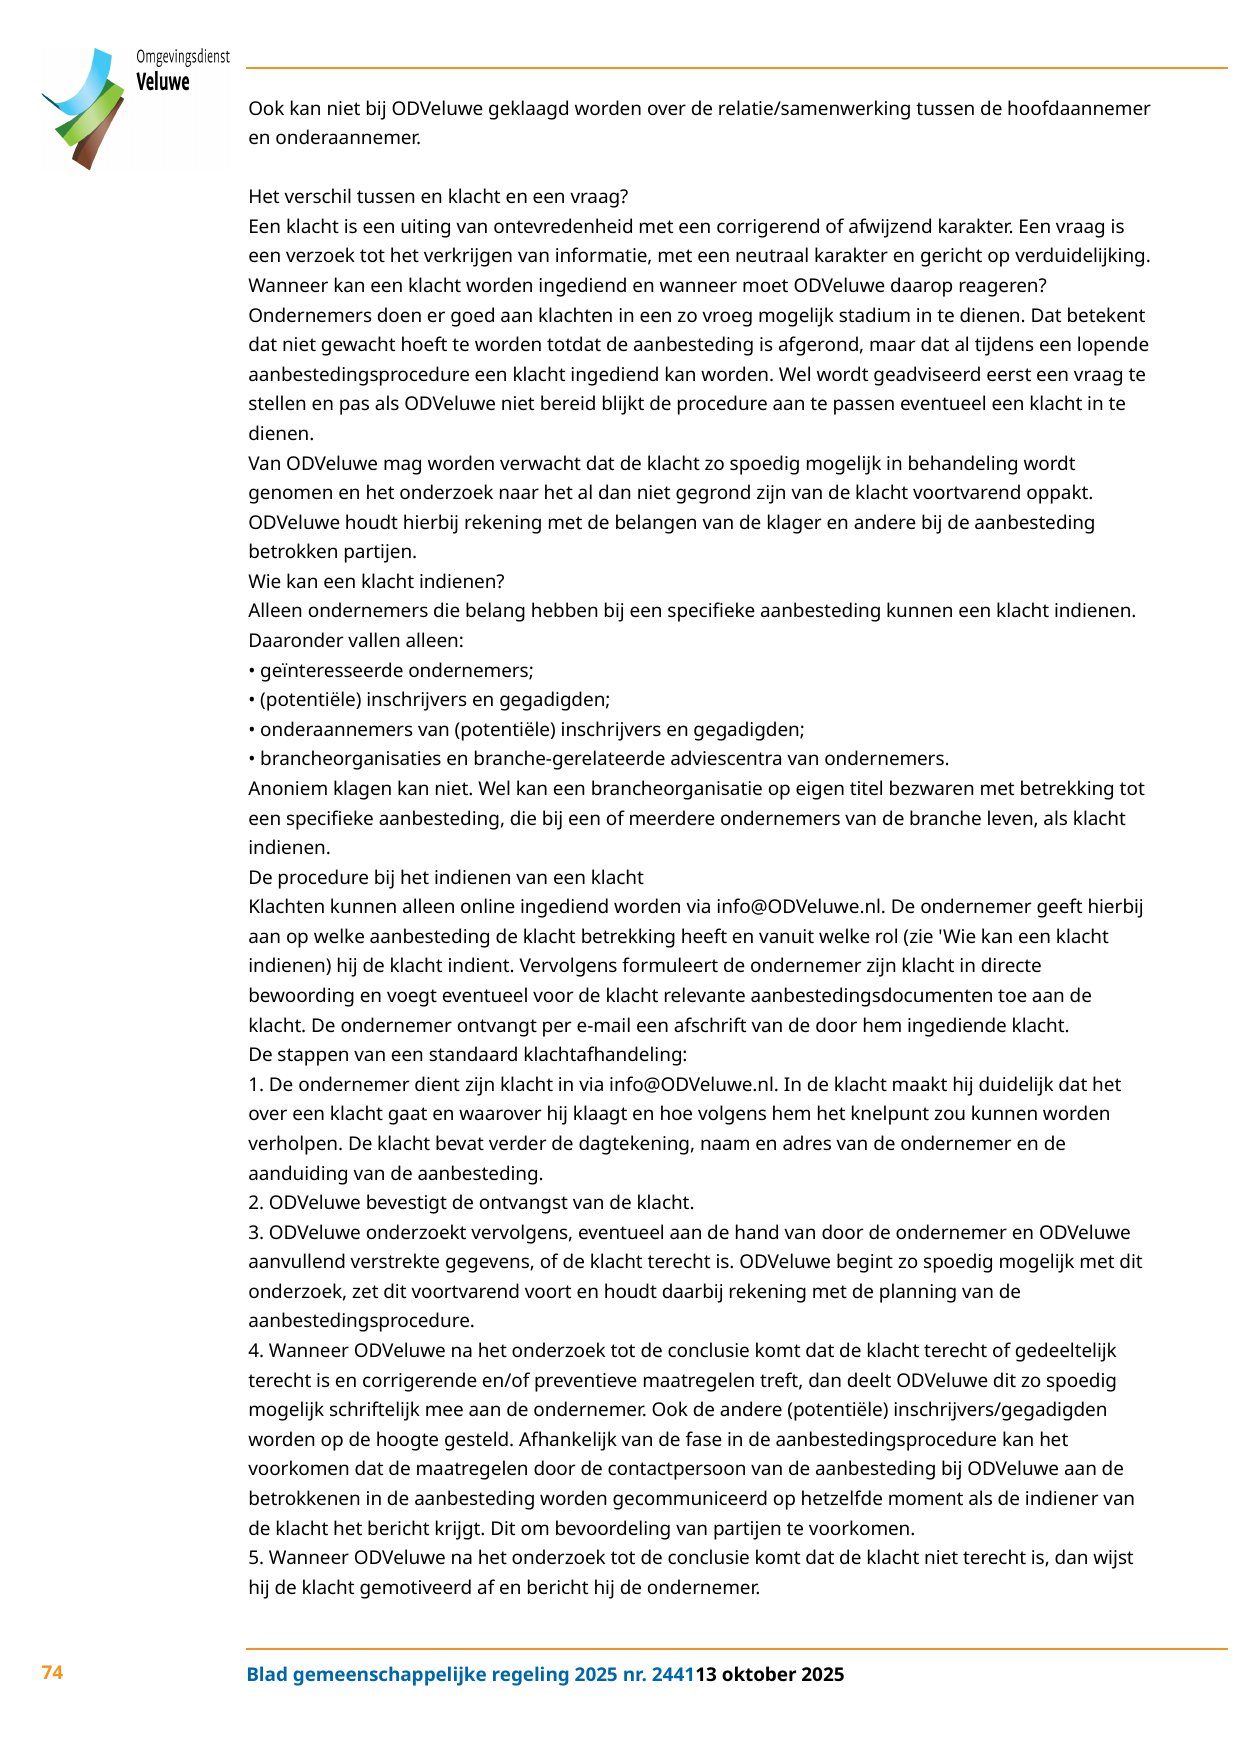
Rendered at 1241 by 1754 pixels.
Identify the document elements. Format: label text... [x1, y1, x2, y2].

text Alleen ondernemers die belang hebben bij een specifieke aanbesteding kunnen een klacht indienen. Daaronder vallen alleen: [248, 598, 1152, 653]
text Het verschil tussen en klacht en een vraag? [248, 183, 1152, 209]
text De procedure bij het indienen van een klacht [248, 864, 1152, 890]
text • (potentiële) inschrijvers en gegadigden; [248, 686, 1152, 712]
text 4. Wanneer ODVeluwe na het onderzoek tot de conclusie komt dat de klacht terecht of gedeeltelijk terecht is en corrigerende en/of preventieve maatregelen treft, dan deelt ODVeluwe dit zo spoedig mogelijk schriftelijk mee aan de ondernemer. Ook de andere (potentiële) inschrijvers/gegadigden worden op de hoogte gesteld. Afhankelijk van de fase in de aanbestedingsprocedure kan het voorkomen dat de maatregelen door de contactpersoon van de aanbesteding bij ODVeluwe aan de betrokkenen in de aanbesteding worden gecommuniceerd op hetzelfde moment als de indiener van de klacht het bericht krijgt. Dit om bevoordeling van partijen te voorkomen. [248, 1337, 1152, 1541]
text 3. ODVeluwe onderzoekt vervolgens, eventueel aan de hand van door de ondernemer en ODVeluwe aanvullend verstrekte gegevens, of de klacht terecht is. ODVeluwe begint zo spoedig mogelijk met dit onderzoek, zet dit voortvarend voort en houdt daarbij rekening met de planning van de aanbestedingsprocedure. [248, 1219, 1152, 1333]
text • geïnteresseerde ondernemers; [248, 657, 1152, 683]
text Anoniem klagen kan niet. Wel kan een brancheorganisatie op eigen titel bezwaren met betrekking tot een specifieke aanbesteding, die bij een of meerdere ondernemers van de branche leven, als klacht indienen. [248, 775, 1152, 860]
text 2. ODVeluwe bevestigt de ontvangst van de klacht. [248, 1189, 1152, 1215]
text Klachten kunnen alleen online ingediend worden via info@ODVeluwe.nl. De ondernemer geeft hierbij aan op welke aanbesteding de klacht betrekking heeft en vanuit welke rol (zie 'Wie kan een klacht indienen) hij de klacht indient. Vervolgens formuleert de ondernemer zijn klacht in directe bewoording en voegt eventueel voor de klacht relevante aanbestedingsdocumenten toe aan de klacht. De ondernemer ontvangt per e-mail een afschrift van de door hem ingediende klacht. [248, 893, 1152, 1038]
text Wanneer kan een klacht worden ingediend en wanneer moet ODVeluwe daarop reageren? [248, 272, 1152, 298]
text Ook kan niet bij ODVeluwe geklaagd worden over de relatie/samenwerking tussen de hoofdaannemer en onderaannemer. [248, 95, 1152, 150]
text Van ODVeluwe mag worden verwacht dat de klacht zo spoedig mogelijk in behandeling wordt genomen en het onderzoek naar het al dan niet gegrond zijn van de klacht voortvarend oppakt. ODVeluwe houdt hierbij rekening met de belangen van de klager en andere bij de aanbesteding betrokken partijen. [248, 450, 1152, 564]
text 5. Wanneer ODVeluwe na het onderzoek tot de conclusie komt dat de klacht niet terecht is, dan wijst hij de klacht gemotiveerd af en bericht hij de ondernemer. [248, 1544, 1152, 1600]
text Een klacht is een uiting van ontevredenheid met een corrigerend of afwijzend karakter. Een vraag is een verzoek tot het verkrijgen van informatie, met een neutraal karakter en gericht op verduidelijking. [248, 213, 1152, 268]
text Ondernemers doen er goed aan klachten in een zo vroeg mogelijk stadium in te dienen. Dat betekent dat niet gewacht hoeft te worden totdat de aanbesteding is afgerond, maar dat al tijdens een lopende aanbestedingsprocedure een klacht ingediend kan worden. Wel wordt geadviseerd eerst een vraag te stellen en pas als ODVeluwe niet bereid blijkt de procedure aan te passen eventueel een klacht in te dienen. [248, 302, 1152, 446]
text • onderaannemers van (potentiële) inschrijvers en gegadigden; [248, 716, 1152, 742]
text De stappen van een standaard klachtafhandeling: [248, 1041, 1152, 1067]
text • brancheorganisaties en branche-gerelateerde adviescentra van ondernemers. [248, 746, 1152, 771]
text Wie kan een klacht indienen? [248, 568, 1152, 594]
picture [41, 47, 231, 172]
text 1. De ondernemer dient zijn klacht in via info@ODVeluwe.nl. In de klacht maakt hij duidelijk dat het over een klacht gaat en waarover hij klaagt en hoe volgens hem het knelpunt zou kunnen worden verholpen. De klacht bevat verder de dagtekening, naam en adres van de ondernemer en de aanduiding van de aanbesteding. [248, 1071, 1152, 1186]
